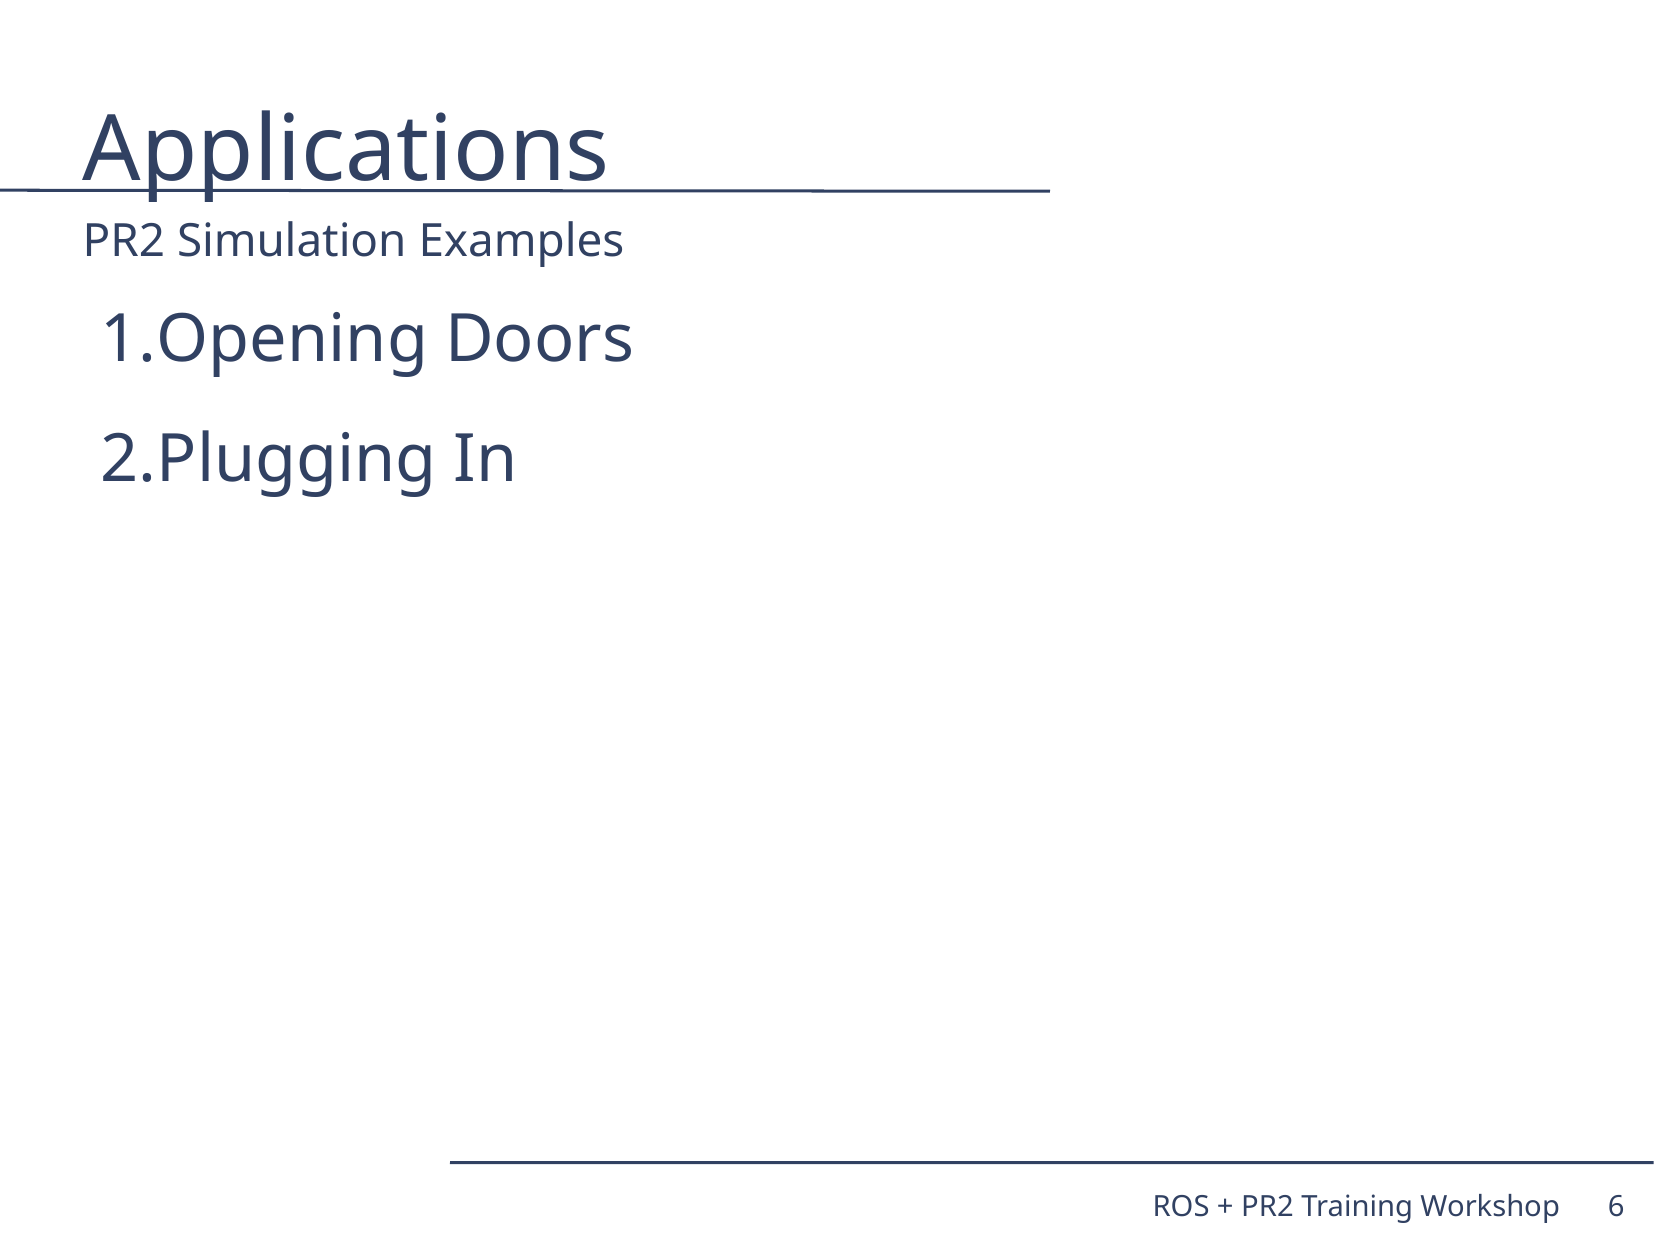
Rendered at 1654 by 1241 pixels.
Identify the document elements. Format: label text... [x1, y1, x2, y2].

title Applications PR2 Simulation Examples [82, 73, 1571, 281]
list Opening Doors Plugging In [82, 290, 1571, 1126]
